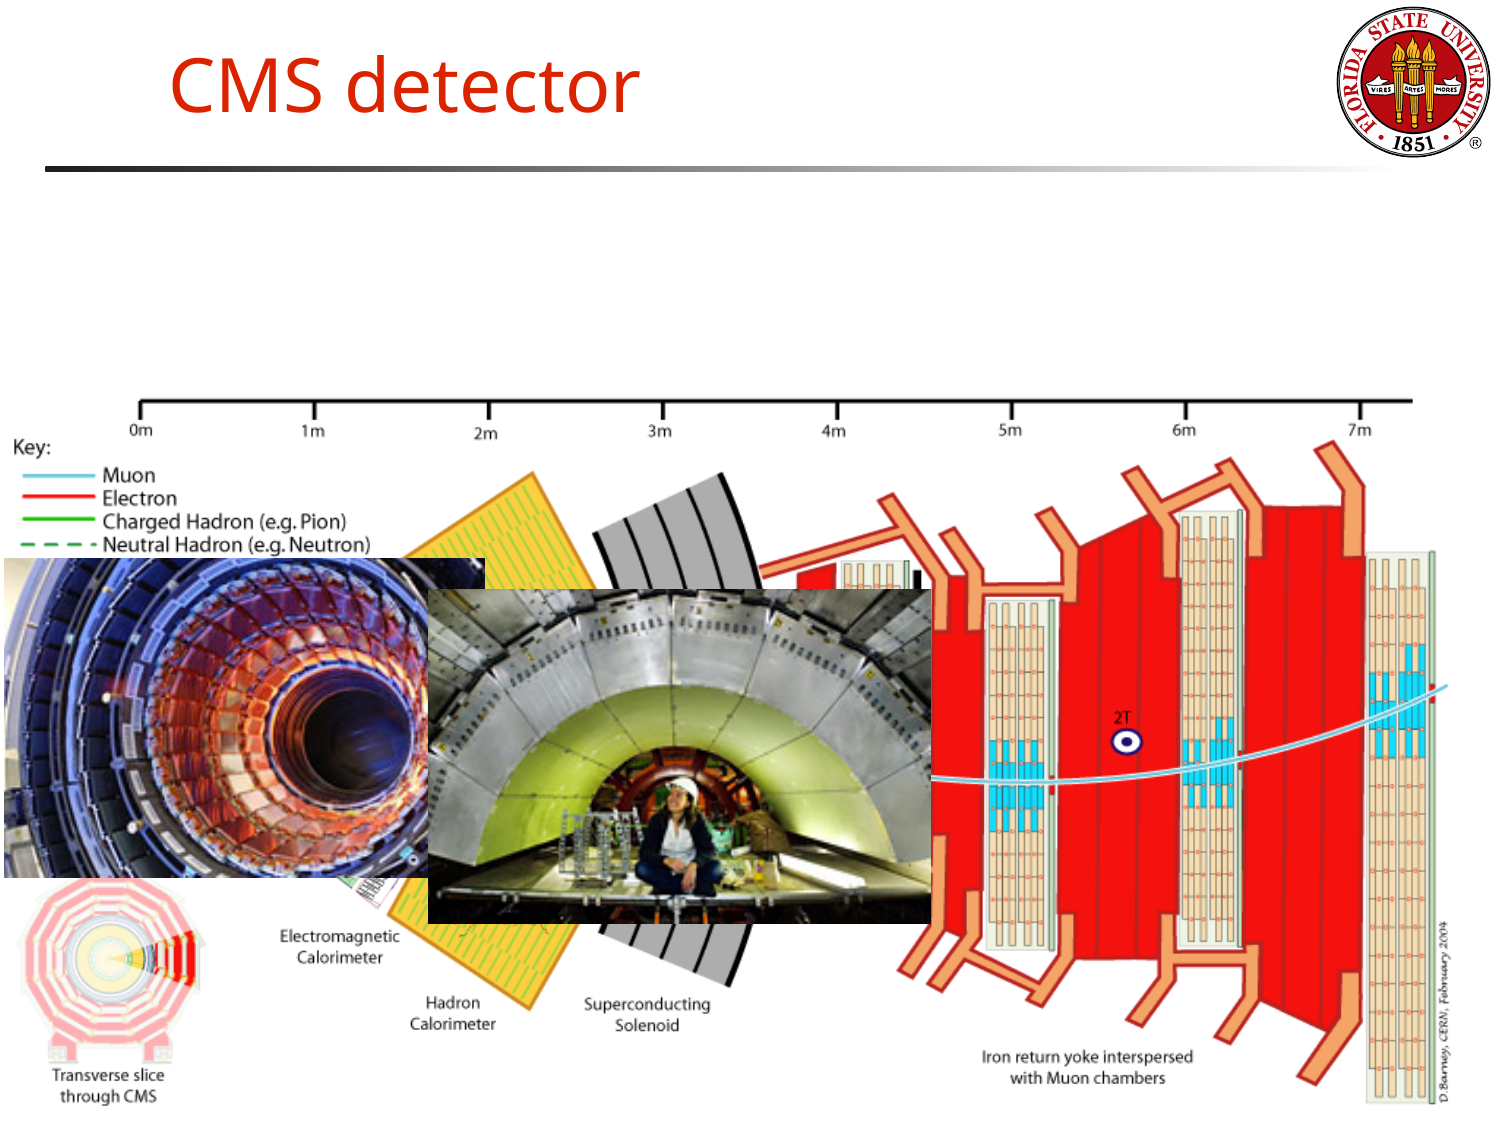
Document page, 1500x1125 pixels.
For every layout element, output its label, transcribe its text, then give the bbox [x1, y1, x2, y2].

picture [1335, 5, 1492, 159]
picture [0, 385, 1451, 1125]
title CMS detector [168, 29, 1313, 137]
